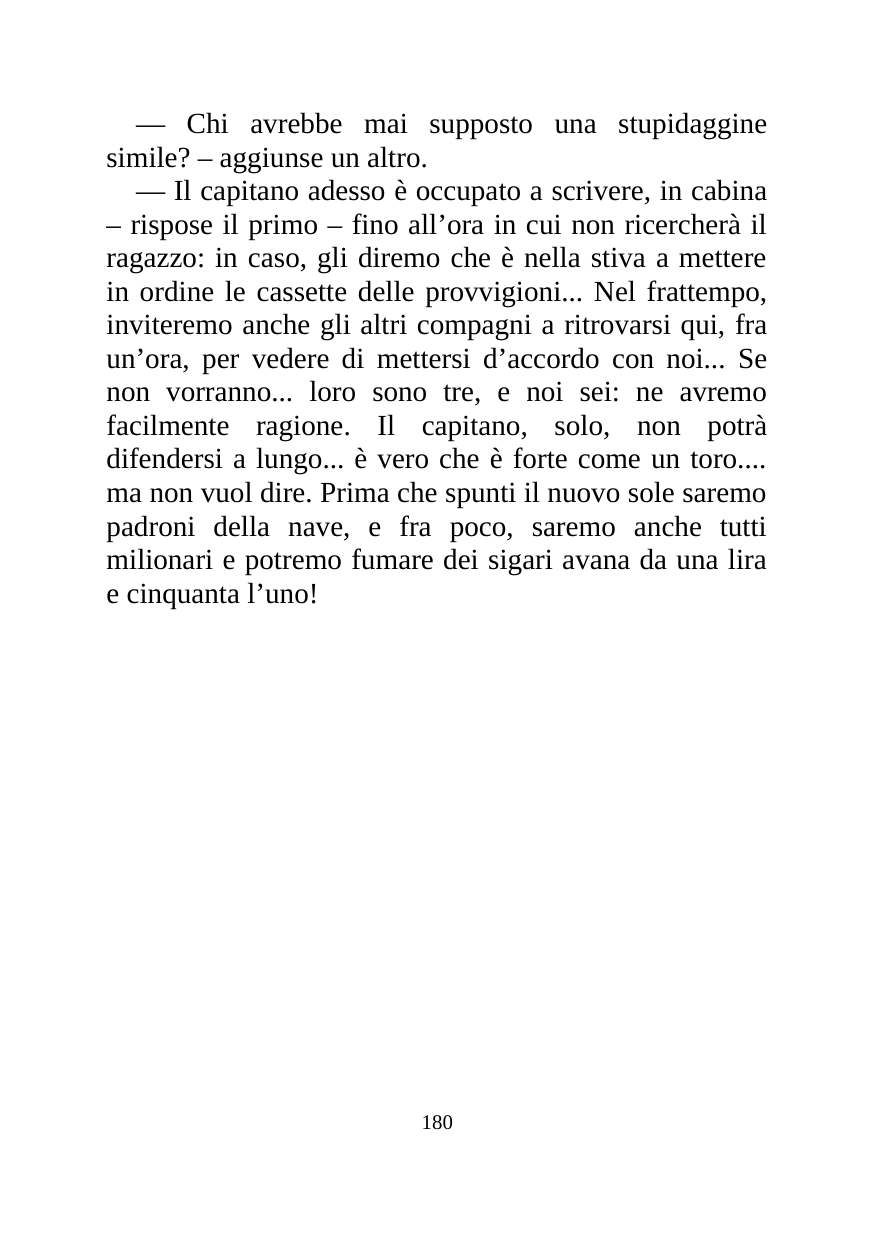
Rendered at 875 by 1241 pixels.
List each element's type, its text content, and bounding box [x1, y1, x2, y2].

text — Chi avrebbe mai supposto una stupidaggine simile? – aggiunse un altro. [106, 106, 768, 173]
text — Il capitano adesso è occupato a scrivere, in cabina – rispose il primo – fino all’ora in cui non ricercherà il ragazzo: in caso, gli diremo che è nella stiva a mettere in ordine le cassette delle provvigioni... Nel frattempo, inviteremo anche gli altri compagni a ritrovarsi qui, fra un’ora, per vedere di mettersi d’accordo con noi... Se non vorranno... loro sono tre, e noi sei: ne avremo facilmente ragione. Il capitano, solo, non potrà difendersi a lungo... è vero che è forte come un toro.... ma non vuol dire. Prima che spunti il nuovo sole saremo padroni della nave, e fra poco, saremo anche tutti milionari e potremo fumare dei sigari avana da una lira e cinquanta l’uno! [106, 173, 768, 609]
